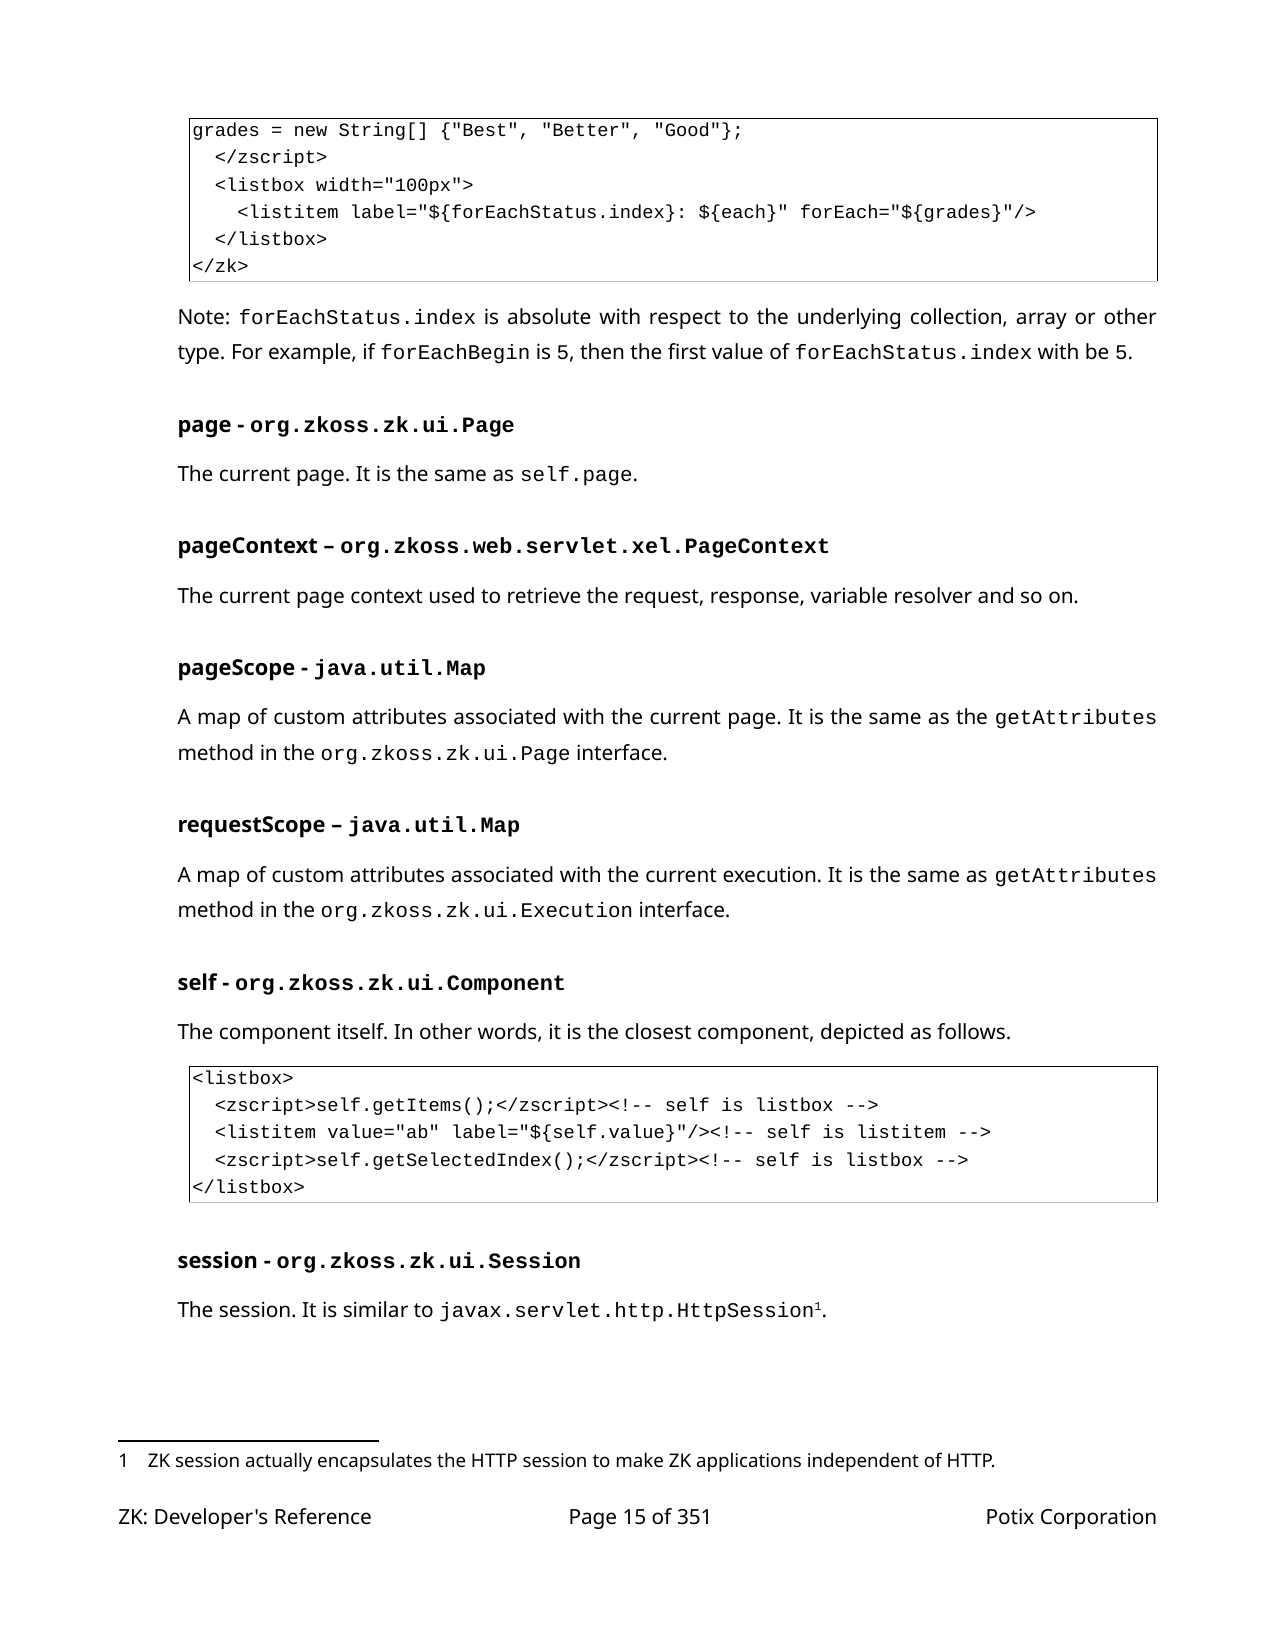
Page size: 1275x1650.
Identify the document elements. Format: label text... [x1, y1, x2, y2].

text </listbox> [190, 227, 1157, 251]
subtitle requestScope – java.util.Map [177, 809, 1157, 839]
text The current page. It is the same as self.page. [177, 459, 1157, 488]
text </listbox> [190, 1175, 1157, 1202]
text The session. It is similar to javax.servlet.http.HttpSession. [177, 1295, 1157, 1324]
text The component itself. In other words, it is the closest component, depicted as follows. [177, 1017, 1157, 1045]
text grades = new String[] {"Best", "Better", "Good"}; [190, 119, 1157, 142]
text The current page context used to retrieve the request, response, variable resolver and so on. [177, 581, 1157, 609]
text <zscript>self.getSelectedIndex();</zscript><!-- self is listbox --> [190, 1147, 1157, 1172]
text <listitem value="ab" label="${self.value}"/><!-- self is listitem --> [190, 1120, 1157, 1144]
subtitle session - org.zkoss.zk.ui.Session [177, 1244, 1157, 1274]
text <listbox width="100px"> [190, 172, 1157, 197]
text <listbox> [190, 1067, 1157, 1090]
text <listitem label="${forEachStatus.index}: ${each}" forEach="${grades}"/> [190, 200, 1157, 224]
text </zk> [190, 254, 1157, 281]
text <zscript>self.getItems();</zscript><!-- self is listbox --> [190, 1093, 1157, 1117]
text </zscript> [190, 145, 1157, 169]
text ZK session actually encapsulates the HTTP session to make ZK applications independent of HTTP. [118, 1447, 1157, 1473]
text Note: forEachStatus.index is absolute with respect to the underlying collection, array or other type. For example, if forEachBegin is 5, then the first value of forEachStatus.index with be 5. [177, 302, 1157, 366]
subtitle pageContext – org.zkoss.web.servlet.xel.PageContext [177, 530, 1157, 560]
subtitle pageScope - java.util.Map [177, 652, 1157, 682]
text A map of custom attributes associated with the current execution. It is the same as getAttributes method in the org.zkoss.zk.ui.Execution interface. [177, 860, 1157, 924]
text A map of custom attributes associated with the current page. It is the same as the getAttributes method in the org.zkoss.zk.ui.Page interface. [177, 702, 1157, 767]
subtitle self - org.zkoss.zk.ui.Component [177, 966, 1157, 996]
subtitle page - org.zkoss.zk.ui.Page [177, 408, 1157, 439]
